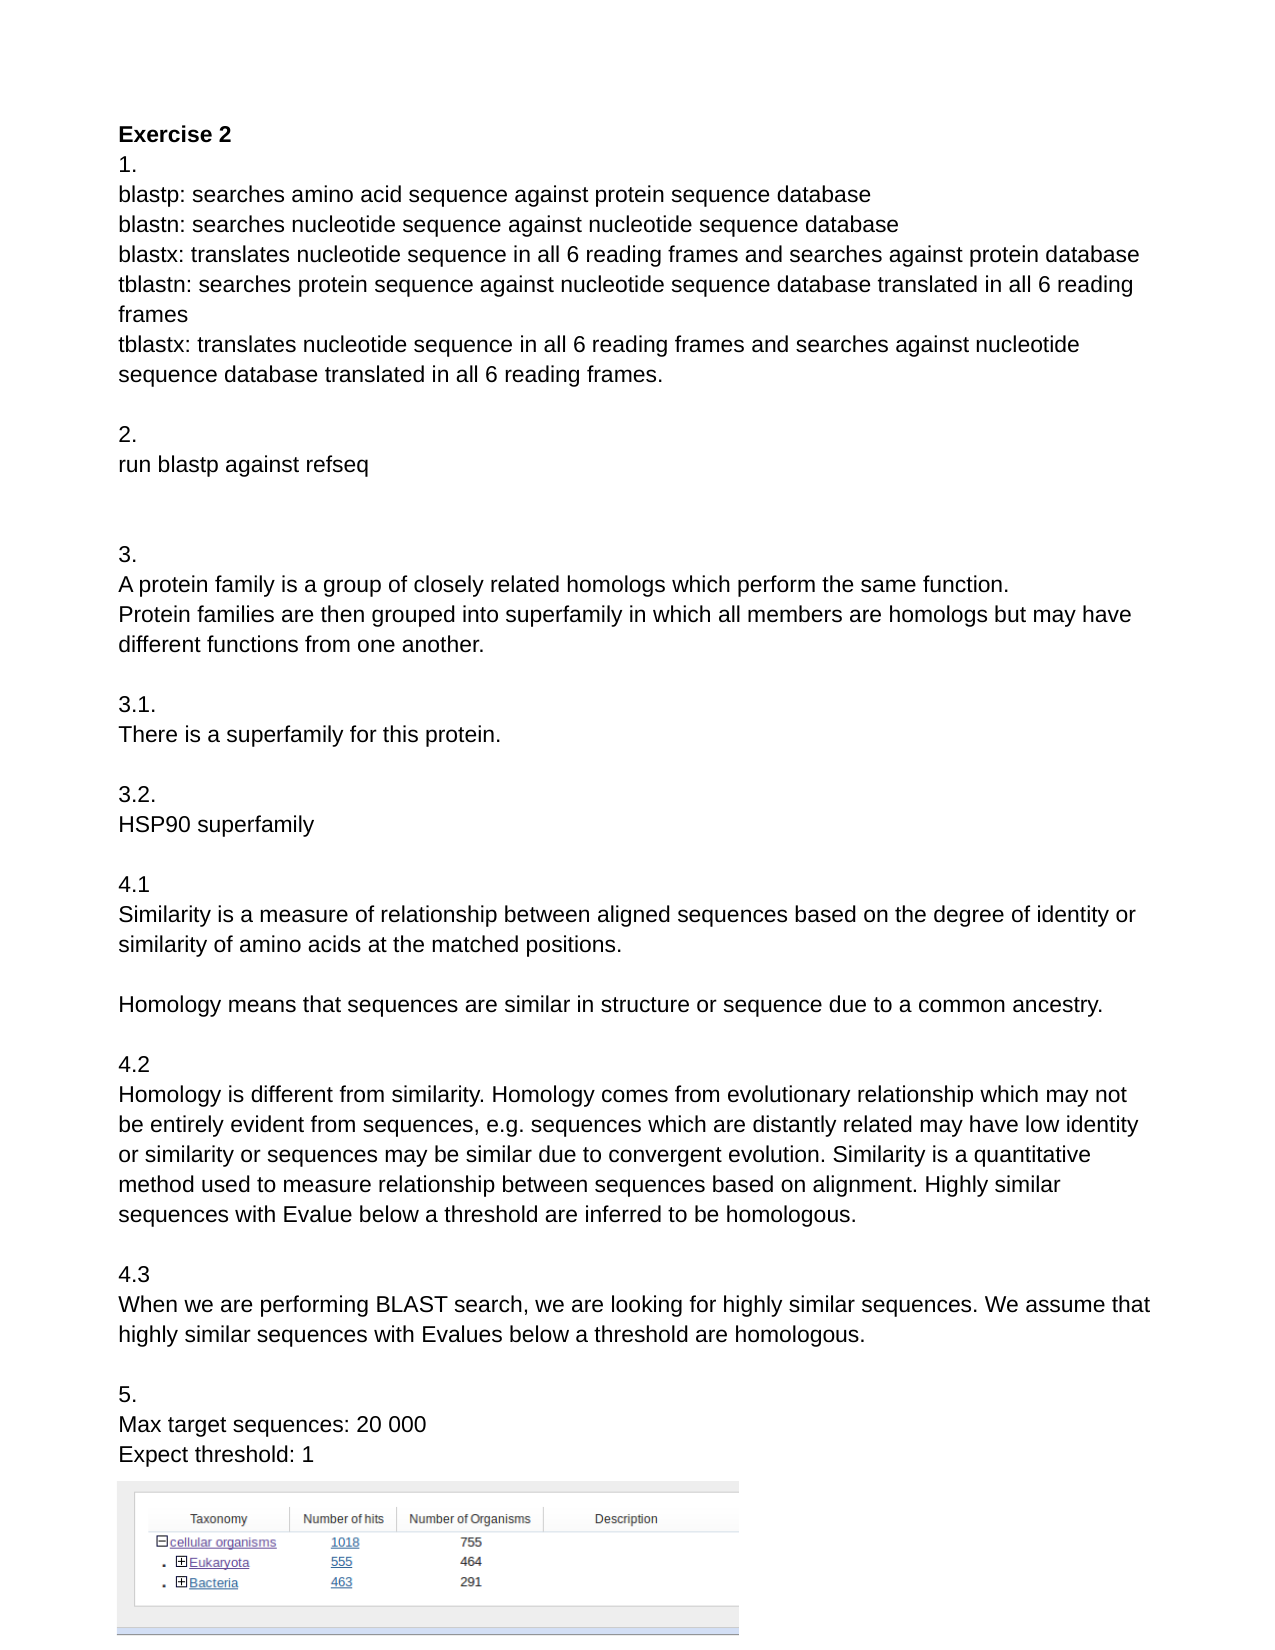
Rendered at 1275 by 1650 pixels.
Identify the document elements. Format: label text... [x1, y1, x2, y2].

text When we are performing BLAST search, we are looking for highly similar sequences. We assume that highly similar sequences with Evalues below a threshold are homologous. [118, 1288, 1157, 1348]
text 2. [118, 418, 1157, 448]
text Protein families are then grouped into superfamily in which all members are homologs but may have different functions from one another. [118, 598, 1157, 658]
text 3.1. [118, 688, 1157, 718]
text Homology means that sequences are similar in structure or sequence due to a common ancestry. [118, 988, 1157, 1018]
text blastp: searches amino acid sequence against protein sequence database [118, 178, 1157, 208]
text tblastn: searches protein sequence against nucleotide sequence database translated in all 6 reading frames [118, 268, 1157, 328]
text 4.3 [118, 1258, 1157, 1288]
text 3.2. [118, 778, 1157, 808]
text There is a superfamily for this protein. [118, 718, 1157, 748]
text 4.2 [118, 1048, 1157, 1078]
text Exercise 2 [118, 118, 1157, 148]
text Expect threshold: 1 [118, 1438, 1157, 1468]
text Homology is different from similarity. Homology comes from evolutionary relationship which may not be entirely evident from sequences, e.g. sequences which are distantly related may have low identity or similarity or sequences may be similar due to convergent evolution. Similarity is a quantitative method used to measure relationship between sequences based on alignment. Highly similar sequences with Evalue below a threshold are inferred to be homologous. [118, 1078, 1157, 1228]
text tblastx: translates nucleotide sequence in all 6 reading frames and searches against nucleotide sequence database translated in all 6 reading frames. [118, 328, 1157, 388]
text 5. [118, 1378, 1157, 1408]
text A protein family is a group of closely related homologs which perform the same function. [118, 568, 1157, 598]
text HSP90 superfamily [118, 808, 1157, 838]
text blastn: searches nucleotide sequence against nucleotide sequence database [118, 208, 1157, 238]
text run blastp against refseq [118, 448, 1157, 478]
text blastx: translates nucleotide sequence in all 6 reading frames and searches against protein database [118, 238, 1157, 268]
text 1. [118, 148, 1157, 178]
text Max target sequences: 20 000 [118, 1408, 1157, 1438]
text 4.1 [118, 868, 1157, 898]
picture [116, 1481, 190, 1625]
text Similarity is a measure of relationship between aligned sequences based on the degree of identity or similarity of amino acids at the matched positions. [118, 898, 1157, 958]
text 3. [118, 538, 1157, 568]
